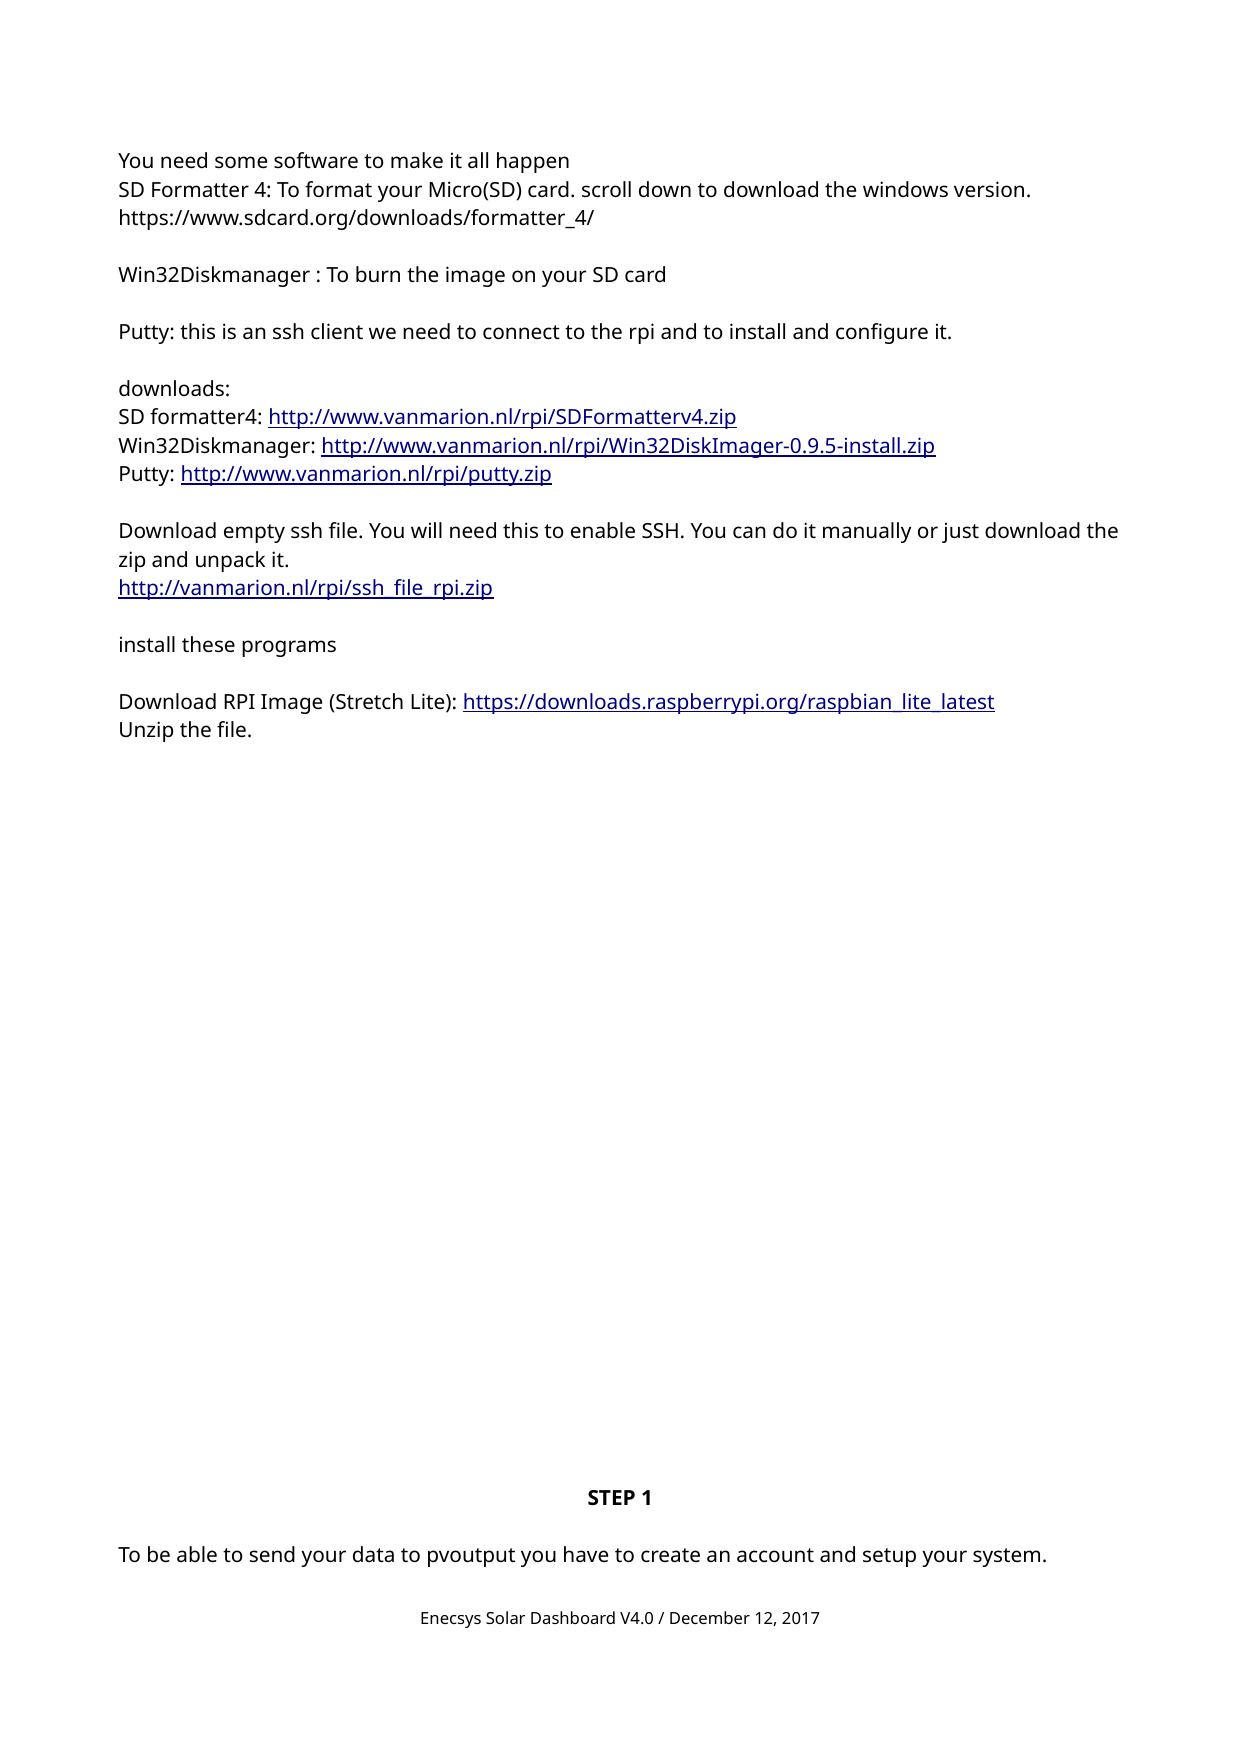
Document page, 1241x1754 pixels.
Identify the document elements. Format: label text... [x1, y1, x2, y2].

text Win32Diskmanager : To burn the image on your SD card [118, 260, 1122, 317]
text http://vanmarion.nl/rpi/ssh_file_rpi.zip [118, 573, 1122, 602]
text downloads: [118, 374, 1122, 402]
text Download empty ssh file. You will need this to enable SSH. You can do it manually or just download the zip and unpack it. [118, 516, 1122, 573]
text STEP 1 [118, 1483, 1122, 1512]
text SD Formatter 4: To format your Micro(SD) card. scroll down to download the windows version. [118, 175, 1122, 203]
text Download RPI Image (Stretch Lite): https://downloads.raspberrypi.org/raspbian_lite_latest [118, 687, 1122, 715]
text Win32Diskmanager: http://www.vanmarion.nl/rpi/Win32DiskImager-0.9.5-install.zip [118, 431, 1122, 459]
text SD formatter4: http://www.vanmarion.nl/rpi/SDFormatterv4.zip [118, 402, 1122, 431]
text https://www.sdcard.org/downloads/formatter_4/ [118, 203, 1122, 232]
text Putty: http://www.vanmarion.nl/rpi/putty.zip [118, 459, 1122, 488]
text You need some software to make it all happen [118, 147, 1122, 175]
text install these programs [118, 630, 1122, 658]
text Unzip the file. [118, 715, 1122, 744]
text To be able to send your data to pvoutput you have to create an account and setup your system. [118, 1540, 1122, 1568]
text Putty: this is an ssh client we need to connect to the rpi and to install and configure it. [118, 317, 1122, 346]
